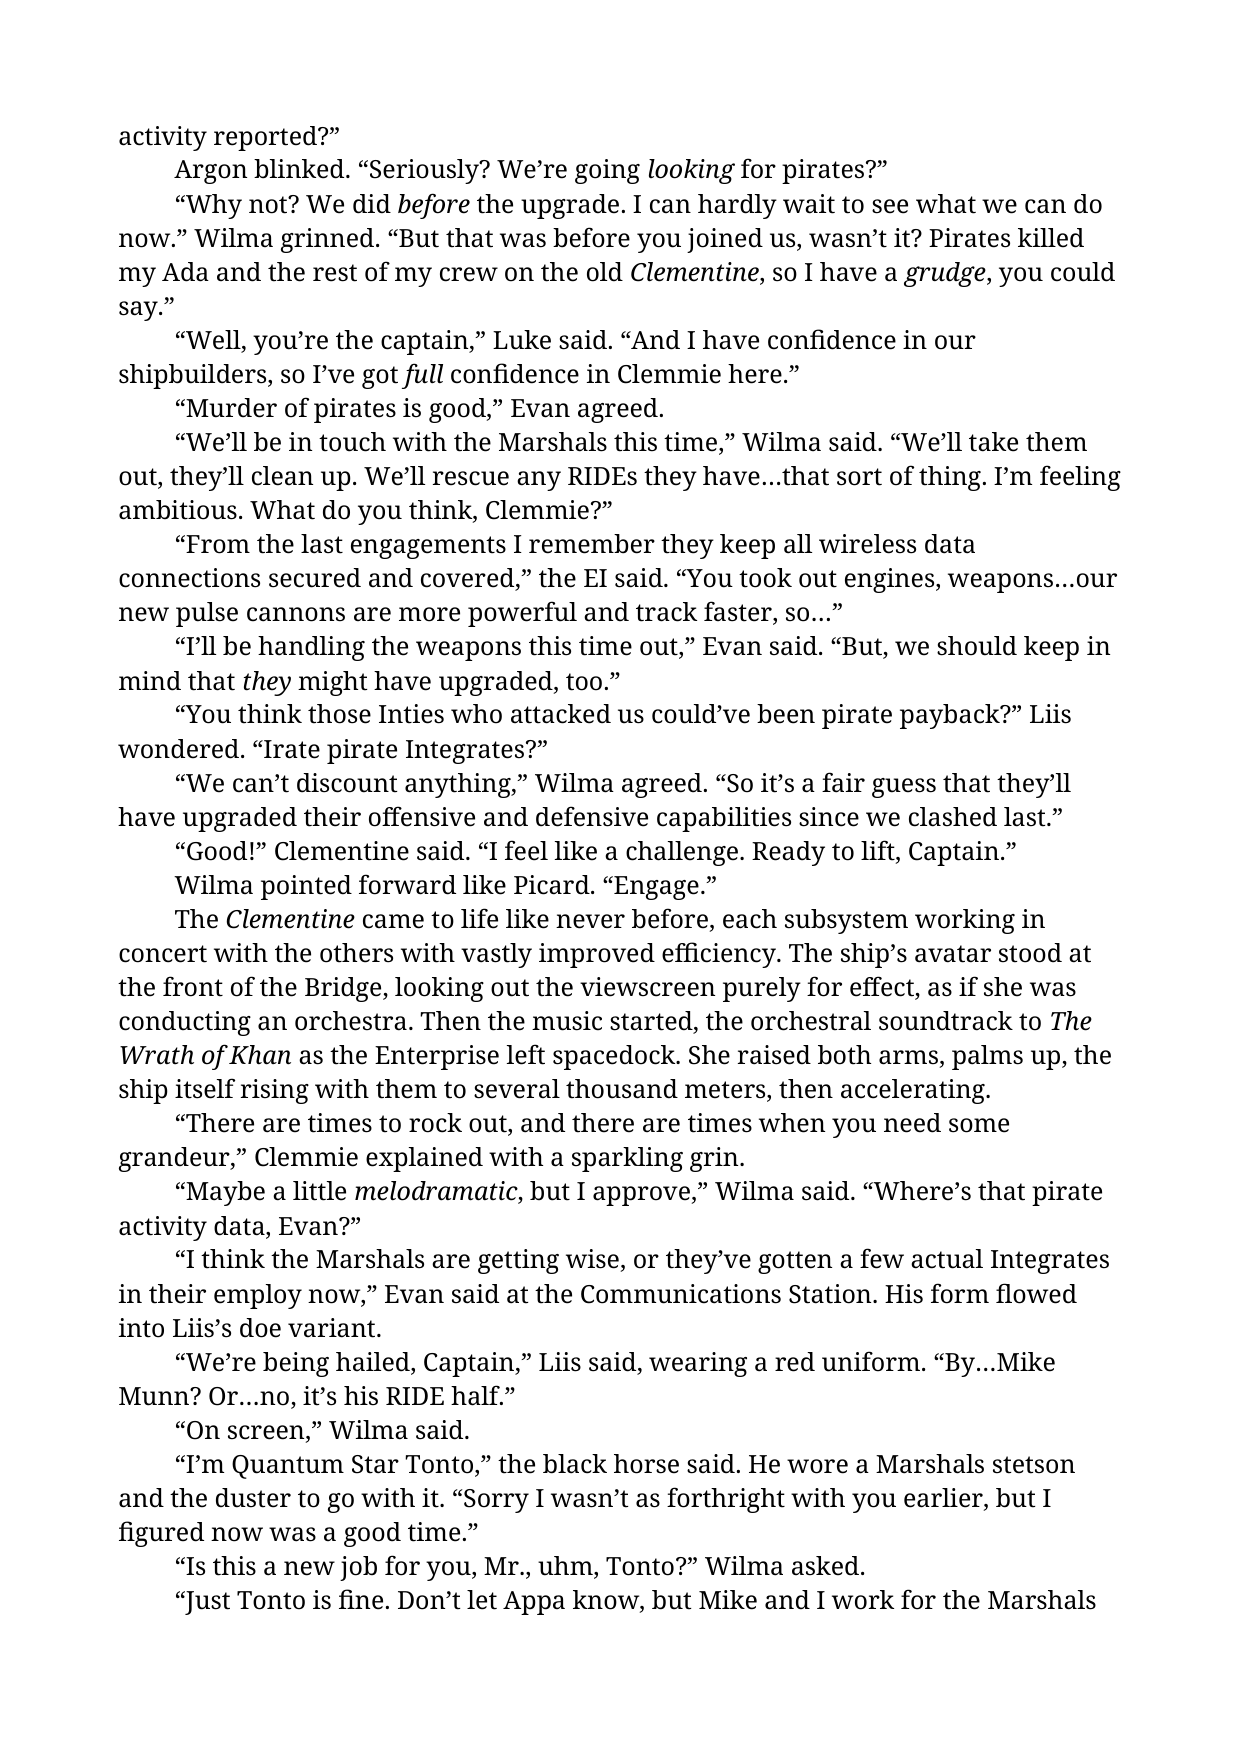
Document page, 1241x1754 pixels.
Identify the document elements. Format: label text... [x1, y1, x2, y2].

text “From the last engagements I remember they keep all wireless data connections secured and covered,” the EI said. “You took out engines, weapons…our new pulse cannons are more powerful and track faster, so…” [118, 527, 1122, 629]
text “Just Tonto is fine. Don’t let Appa know, but Mike and I work for the Marshals [118, 1583, 1122, 1617]
text “On screen,” Wilma said. [118, 1412, 1122, 1447]
text “We’ll be in touch with the Marshals this time,” Wilma said. “We’ll take them out, they’ll clean up. We’ll rescue any RIDEs they have…that sort of thing. I’m feeling ambitious. What do you think, Clemmie?” [118, 425, 1122, 527]
text “There are times to rock out, and there are times when you need some grandeur,” Clemmie explained with a sparkling grin. [118, 1106, 1122, 1174]
text “You think those Inties who attacked us could’ve been pirate payback?” Liis wondered. “Irate pirate Integrates?” [118, 697, 1122, 765]
text Argon blinked. “Seriously? We’re going looking for pirates?” [118, 152, 1122, 186]
text “Maybe a little melodramatic, but I approve,” Wilma said. “Where’s that pirate activity data, Evan?” [118, 1174, 1122, 1242]
text “Is this a new job for you, Mr., uhm, Tonto?” Wilma asked. [118, 1549, 1122, 1583]
text “We can’t discount anything,” Wilma agreed. “So it’s a fair guess that they’ll have upgraded their offensive and defensive capabilities since we clashed last.” [118, 765, 1122, 833]
text “Why not? We did before the upgrade. I can hardly wait to see what we can do now.” Wilma grinned. “But that was before you joined us, wasn’t it? Pirates killed my Ada and the rest of my crew on the old Clementine, so I have a grudge, you could say.” [118, 186, 1122, 322]
text The Clementine came to life like never before, each subsystem working in concert with the others with vastly improved efficiency. The ship’s avatar stood at the front of the Bridge, looking out the viewscreen purely for effect, as if she was conducting an orchestra. Then the music started, the orchestral soundtrack to The Wrath of Khan as the Enterprise left spacedock. She raised both arms, palms up, the ship itself rising with them to several thousand meters, then accelerating. [118, 902, 1122, 1106]
text “Well, you’re the captain,” Luke said. “And I have confidence in our shipbuilders, so I’ve got full confidence in Clemmie here.” [118, 322, 1122, 391]
text Wilma pointed forward like Picard. “Engage.” [118, 867, 1122, 902]
text activity reported?” [118, 118, 1122, 152]
text “Good!” Clementine said. “I feel like a challenge. Ready to lift, Captain.” [118, 833, 1122, 867]
text “I’ll be handling the weapons this time out,” Evan said. “But, we should keep in mind that they might have upgraded, too.” [118, 629, 1122, 697]
text “We’re being hailed, Captain,” Liis said, wearing a red uniform. “By…Mike Munn? Or…no, it’s his RIDE half.” [118, 1344, 1122, 1412]
text “I think the Marshals are getting wise, or they’ve gotten a few actual Integrates in their employ now,” Evan said at the Communications Station. His form flowed into Liis’s doe variant. [118, 1242, 1122, 1344]
text “I’m Quantum Star Tonto,” the black horse said. He wore a Marshals stetson and the duster to go with it. “Sorry I wasn’t as forthright with you earlier, but I figured now was a good time.” [118, 1447, 1122, 1549]
text “Murder of pirates is good,” Evan agreed. [118, 391, 1122, 425]
